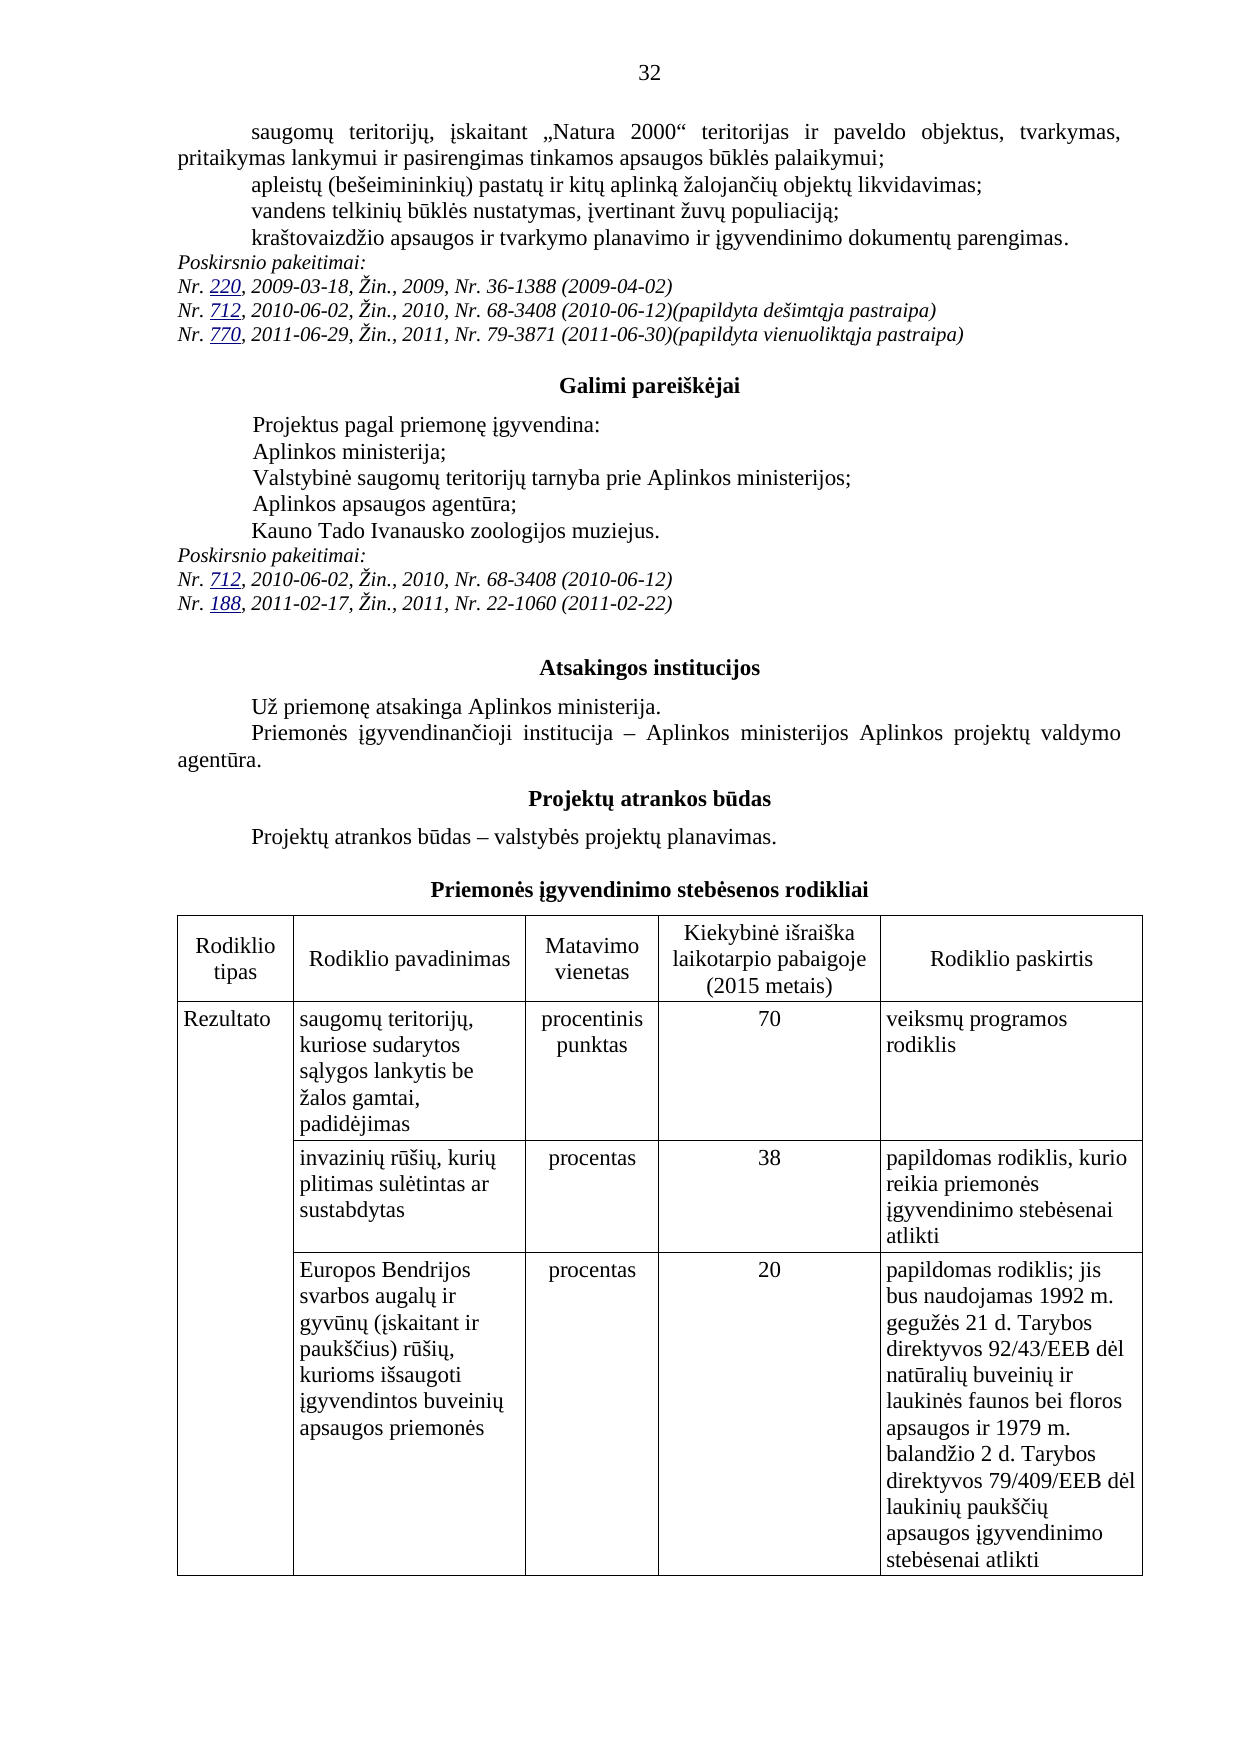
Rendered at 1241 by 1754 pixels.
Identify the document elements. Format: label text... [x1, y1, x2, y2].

text Poskirsnio pakeitimai: [177, 250, 1122, 274]
table_cell invazinių rūšių, kurių plitimas sulėtintas ar sustabdytas [294, 1141, 525, 1252]
table_header Rodiklio tipas [178, 916, 293, 1001]
table_cell 38 [659, 1141, 880, 1252]
text Kauno Tado Ivanausko zoologijos muziejus. [177, 517, 1122, 543]
text Projektus pagal priemonę įgyvendina: [177, 411, 1122, 438]
text Priemonės įgyvendinimo stebėsenos rodikliai [177, 876, 1122, 902]
table_cell procentas [526, 1141, 658, 1252]
text vandens telkinių būklės nustatymas, įvertinant žuvų populiaciją; [177, 197, 1122, 223]
table_cell papildomas rodiklis, kurio reikia priemonės įgyvendinimo stebėsenai atlikti [881, 1141, 1142, 1252]
table_cell procentas [526, 1253, 658, 1575]
text Aplinkos ministerija; [177, 438, 1122, 464]
text Nr. 220, 2009-03-18, Žin., 2009, Nr. 36-1388 (2009-04-02) [177, 274, 1122, 298]
text Nr. 770, 2011-06-29, Žin., 2011, Nr. 79-3871 (2011-06-30)(papildyta vienuoliktąja pastraipa) [177, 322, 1122, 346]
text Atsakingos institucijos [177, 654, 1122, 681]
text Poskirsnio pakeitimai: [177, 543, 1122, 567]
table_header Kiekybinė išraiška laikotarpio pabaigoje (2015 metais) [659, 916, 880, 1001]
text Nr. 712, 2010-06-02, Žin., 2010, Nr. 68-3408 (2010-06-12) [177, 567, 1122, 591]
table_cell veiksmų programos rodiklis [881, 1002, 1142, 1139]
table_cell Europos Bendrijos svarbos augalų ir gyvūnų (įskaitant ir paukščius) rūšių, kurioms išsaugoti įgyvendintos buveinių apsaugos priemonės [294, 1253, 525, 1575]
text Projektų atrankos būdas [177, 784, 1122, 811]
text Nr. 188, 2011-02-17, Žin., 2011, Nr. 22-1060 (2011-02-22) [177, 591, 1122, 615]
text Valstybinė saugomų teritorijų tarnyba prie Aplinkos ministerijos; [177, 464, 1122, 490]
text saugomų teritorijų, įskaitant „Natura 2000“ teritorijas ir paveldo objektus, tvarkymas, pritaikymas lankymui ir pasirengimas tinkamos apsaugos būklės palaikymui; [177, 118, 1122, 171]
table_cell 70 [659, 1002, 880, 1139]
text apleistų (bešeimininkių) pastatų ir kitų aplinką žalojančių objektų likvidavimas; [177, 171, 1122, 197]
text kraštovaizdžio apsaugos ir tvarkymo planavimo ir įgyvendinimo dokumentų parengimas. [177, 223, 1122, 250]
text Už priemonę atsakinga Aplinkos ministerija. [177, 693, 1122, 719]
table_cell saugomų teritorijų, kuriose sudarytos sąlygos lankytis be žalos gamtai, padidėjimas [294, 1002, 525, 1139]
text Aplinkos apsaugos agentūra; [177, 490, 1122, 517]
table_cell procentinis punktas [526, 1002, 658, 1139]
table_cell 20 [659, 1253, 880, 1575]
text Priemonės įgyvendinančioji institucija – Aplinkos ministerijos Aplinkos projektų valdymo agentūra. [177, 719, 1122, 772]
table_cell Rezultato [178, 1002, 293, 1575]
table_header Rodiklio paskirtis [881, 916, 1142, 1001]
table_header Matavimo vienetas [526, 916, 658, 1001]
table_cell papildomas rodiklis; jis bus naudojamas 1992 m. gegužės 21 d. Tarybos direktyvos 92/43/EEB dėl natūralių buveinių ir laukinės faunos bei floros apsaugos ir 1979 m. balandžio 2 d. Tarybos direktyvos 79/409/EEB dėl laukinių paukščių apsaugos įgyvendinimo stebėsenai atlikti [881, 1253, 1142, 1575]
table_header Rodiklio pavadinimas [294, 916, 525, 1001]
text Nr. 712, 2010-06-02, Žin., 2010, Nr. 68-3408 (2010-06-12)(papildyta dešimtąja pastraipa) [177, 298, 1122, 322]
text Projektų atrankos būdas – valstybės projektų planavimas. [177, 823, 1122, 850]
text Galimi pareiškėjai [177, 372, 1122, 399]
